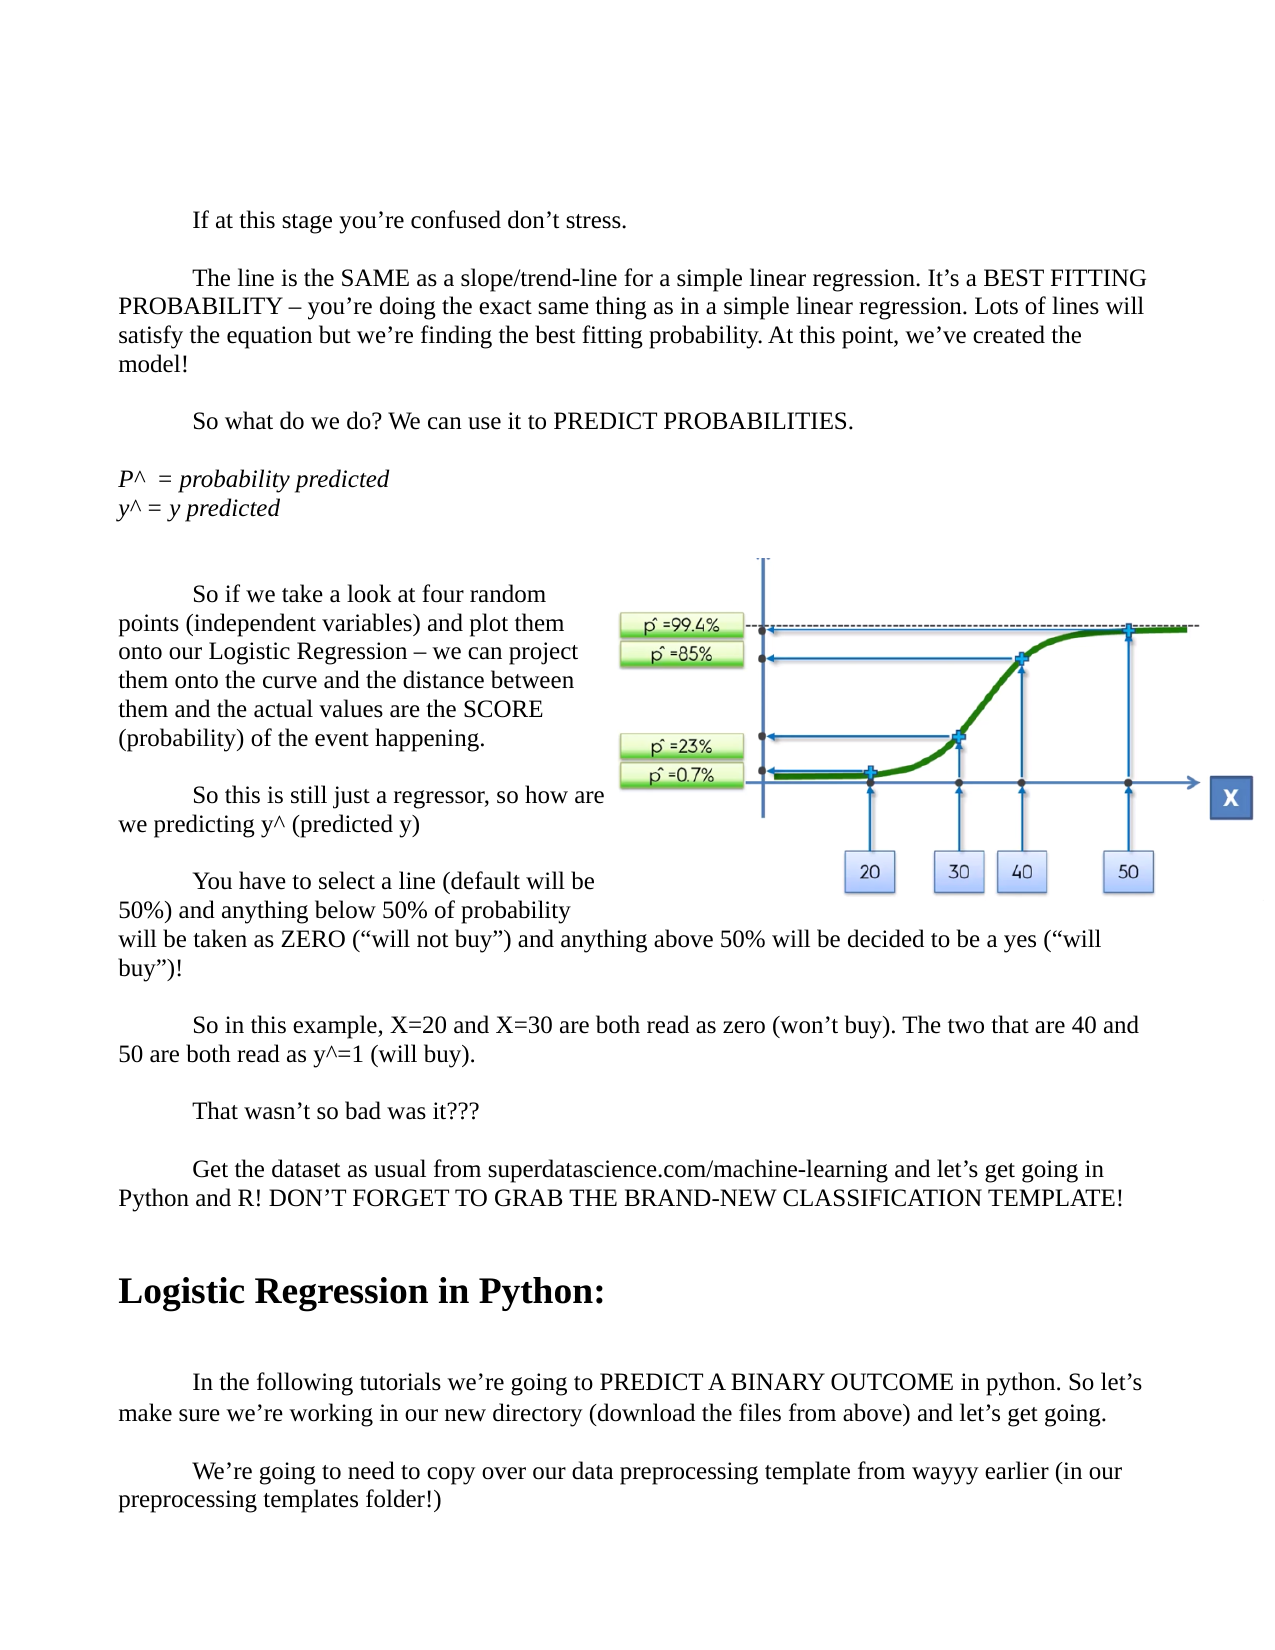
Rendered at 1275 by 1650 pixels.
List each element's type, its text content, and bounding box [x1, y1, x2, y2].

text That wasn’t so bad was it??? [118, 1096, 1157, 1125]
text So what do we do? We can use it to PREDICT PROBABILITIES. [118, 406, 1157, 435]
text We’re going to need to copy over our data preprocessing template from wayyy earlier (in our preprocessing templates folder!) [118, 1456, 1157, 1513]
text y^ = y predicted [118, 493, 1157, 521]
text So this is still just a regressor, so how are we predicting y^ (predicted y) [118, 780, 610, 838]
text If at this stage you’re confused don’t stress. [118, 205, 1157, 234]
text P^ = probability predicted [118, 464, 1157, 493]
text So if we take a look at four random points (independent variables) and plot them onto our Logistic Regression – we can project them onto the curve and the distance between them and the actual values are the SCORE (probability) of the event happening. [118, 579, 610, 751]
text The line is the SAME as a slope/trend-line for a simple linear regression. It’s a BEST FITTING PROBABILITY – you’re doing the exact same thing as in a simple linear regression. Lots of lines will satisfy the equation but we’re finding the best fitting probability. At this point, we’ve created the model! [118, 263, 1157, 378]
text Get the dataset as usual from superdatascience.com/machine-learning and let’s get going in Python and R! DON’T FORGET TO GRAB THE BRAND-NEW CLASSIFICATION TEMPLATE! [118, 1154, 1157, 1211]
picture [610, 558, 1264, 901]
text In the following tutorials we’re going to PREDICT A BINARY OUTCOME in python. So let’s make sure we’re working in our new directory (download the files from above) and let’s get going. [118, 1355, 1157, 1427]
text You have to select a line (default will be 50%) and anything below 50% of probability will be taken as ZERO (“will not buy”) and anything above 50% will be decided to be a yes (“will buy”)! [118, 866, 1157, 981]
text Logistic Regression in Python: [118, 1269, 1157, 1312]
text So in this example, X=20 and X=30 are both read as zero (won’t buy). The two that are 40 and 50 are both read as y^=1 (will buy). [118, 1010, 1157, 1068]
